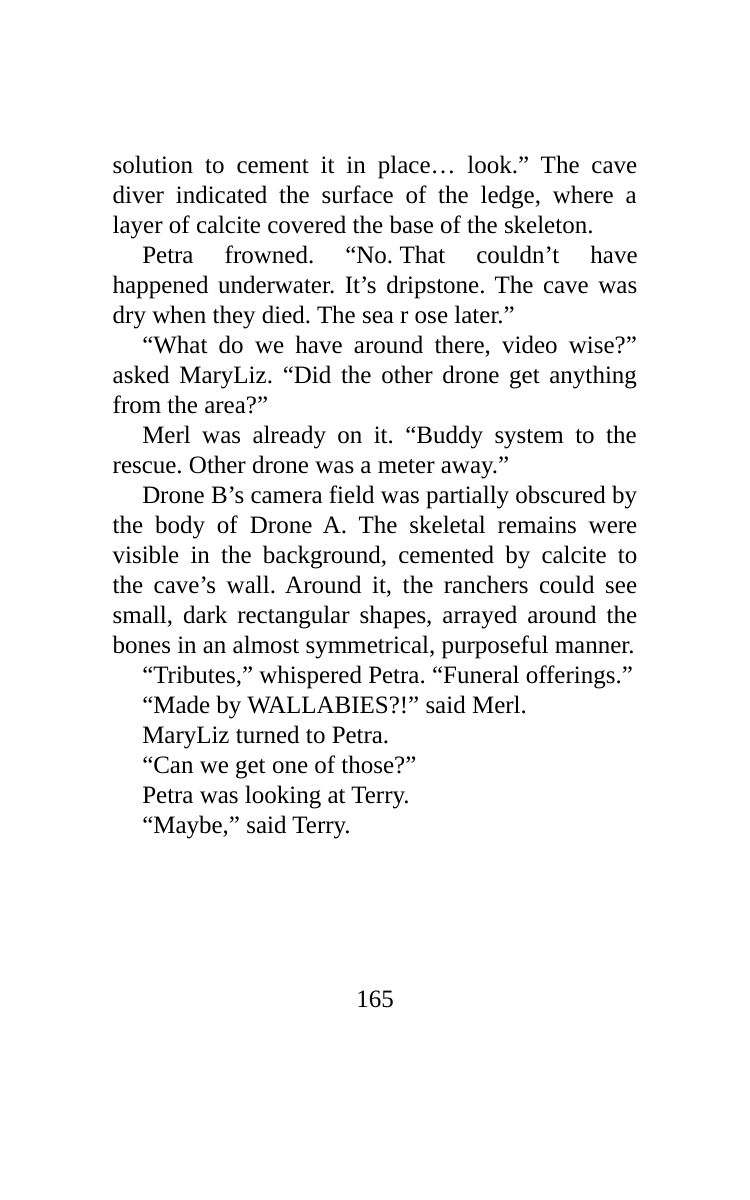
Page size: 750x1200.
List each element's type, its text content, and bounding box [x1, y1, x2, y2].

text “Made by WALLABIES?!” said Merl. [112, 690, 637, 720]
text solution to cement it in place… look.” The cave diver indicated the surface of the ledge, where a layer of calcite covered the base of the skeleton. [112, 150, 637, 240]
text “Tributes,” whispered Petra. “Funeral offerings.” [112, 660, 637, 690]
text “What do we have around there, video wise?” asked MaryLiz. “Did the other drone get anything from the area?” [112, 330, 637, 420]
text “Maybe,” said Terry. [112, 810, 637, 840]
text Petra frowned. “No. That couldn’t have happened underwater. It’s dripstone. The cave was dry when they died. The sea r ose later.” [112, 240, 637, 330]
text “Can we get one of those?” [112, 750, 637, 780]
text Merl was already on it. “Buddy system to the rescue. Other drone was a meter away.” [112, 420, 637, 480]
text Petra was looking at Terry. [112, 780, 637, 810]
text Drone B’s camera field was partially obscured by the body of Drone A. The skeletal remains were visible in the background, cemented by calcite to the cave’s wall. Around it, the ranchers could see small, dark rectangular shapes, arrayed around the bones in an almost symmetrical, purposeful manner. [112, 480, 637, 660]
text MaryLiz turned to Petra. [112, 720, 637, 750]
